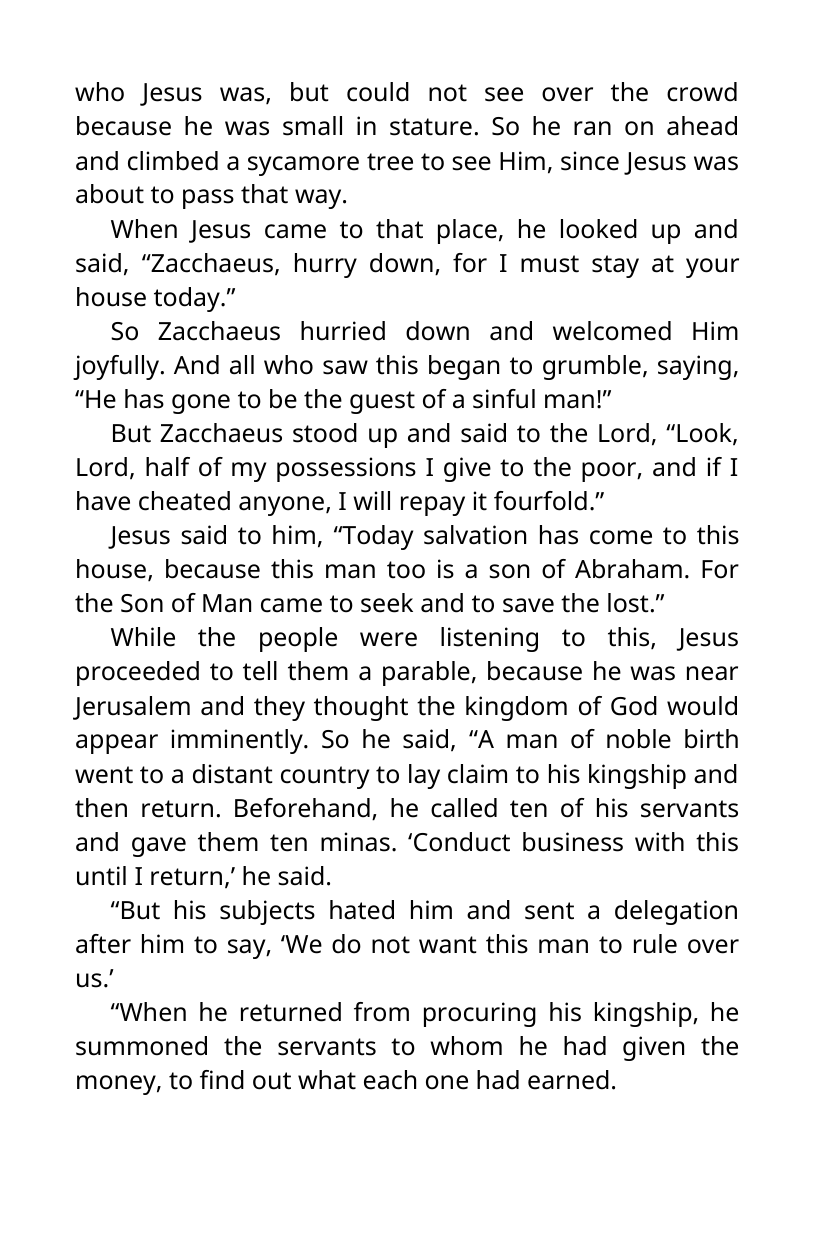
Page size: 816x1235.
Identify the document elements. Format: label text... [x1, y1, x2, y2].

text Jesus said to him, “Today salvation has come to this house, because this man too is a son of Abraham. For the Son of Man came to seek and to save the lost.” [75, 518, 740, 620]
text who Jesus was, but could not see over the crowd because he was small in stature. So he ran on ahead and climbed a sycamore tree to see Him, since Jesus was about to pass that way. [75, 75, 740, 211]
text But Zacchaeus stood up and said to the Lord, “Look, Lord, half of my possessions I give to the poor, and if I have cheated anyone, I will repay it fourfold.” [75, 416, 740, 518]
text While the people were listening to this, Jesus proceeded to tell them a parable, because he was near Jerusalem and they thought the kingdom of God would appear imminently. So he said, “A man of noble birth went to a distant country to lay claim to his kingship and then return. Beforehand, he called ten of his servants and gave them ten minas. ‘Conduct business with this until I return,’ he said. [75, 620, 740, 892]
text “But his subjects hated him and sent a delegation after him to say, ‘We do not want this man to rule over us.’ [75, 892, 740, 995]
text So Zacchaeus hurried down and welcomed Him joyfully. And all who saw this began to grumble, saying, “He has gone to be the guest of a sinful man!” [75, 313, 740, 416]
text “When he returned from procuring his kingship, he summoned the servants to whom he had given the money, to find out what each one had earned. [75, 995, 740, 1097]
text When Jesus came to that place, he looked up and said, “Zacchaeus, hurry down, for I must stay at your house today.” [75, 211, 740, 313]
